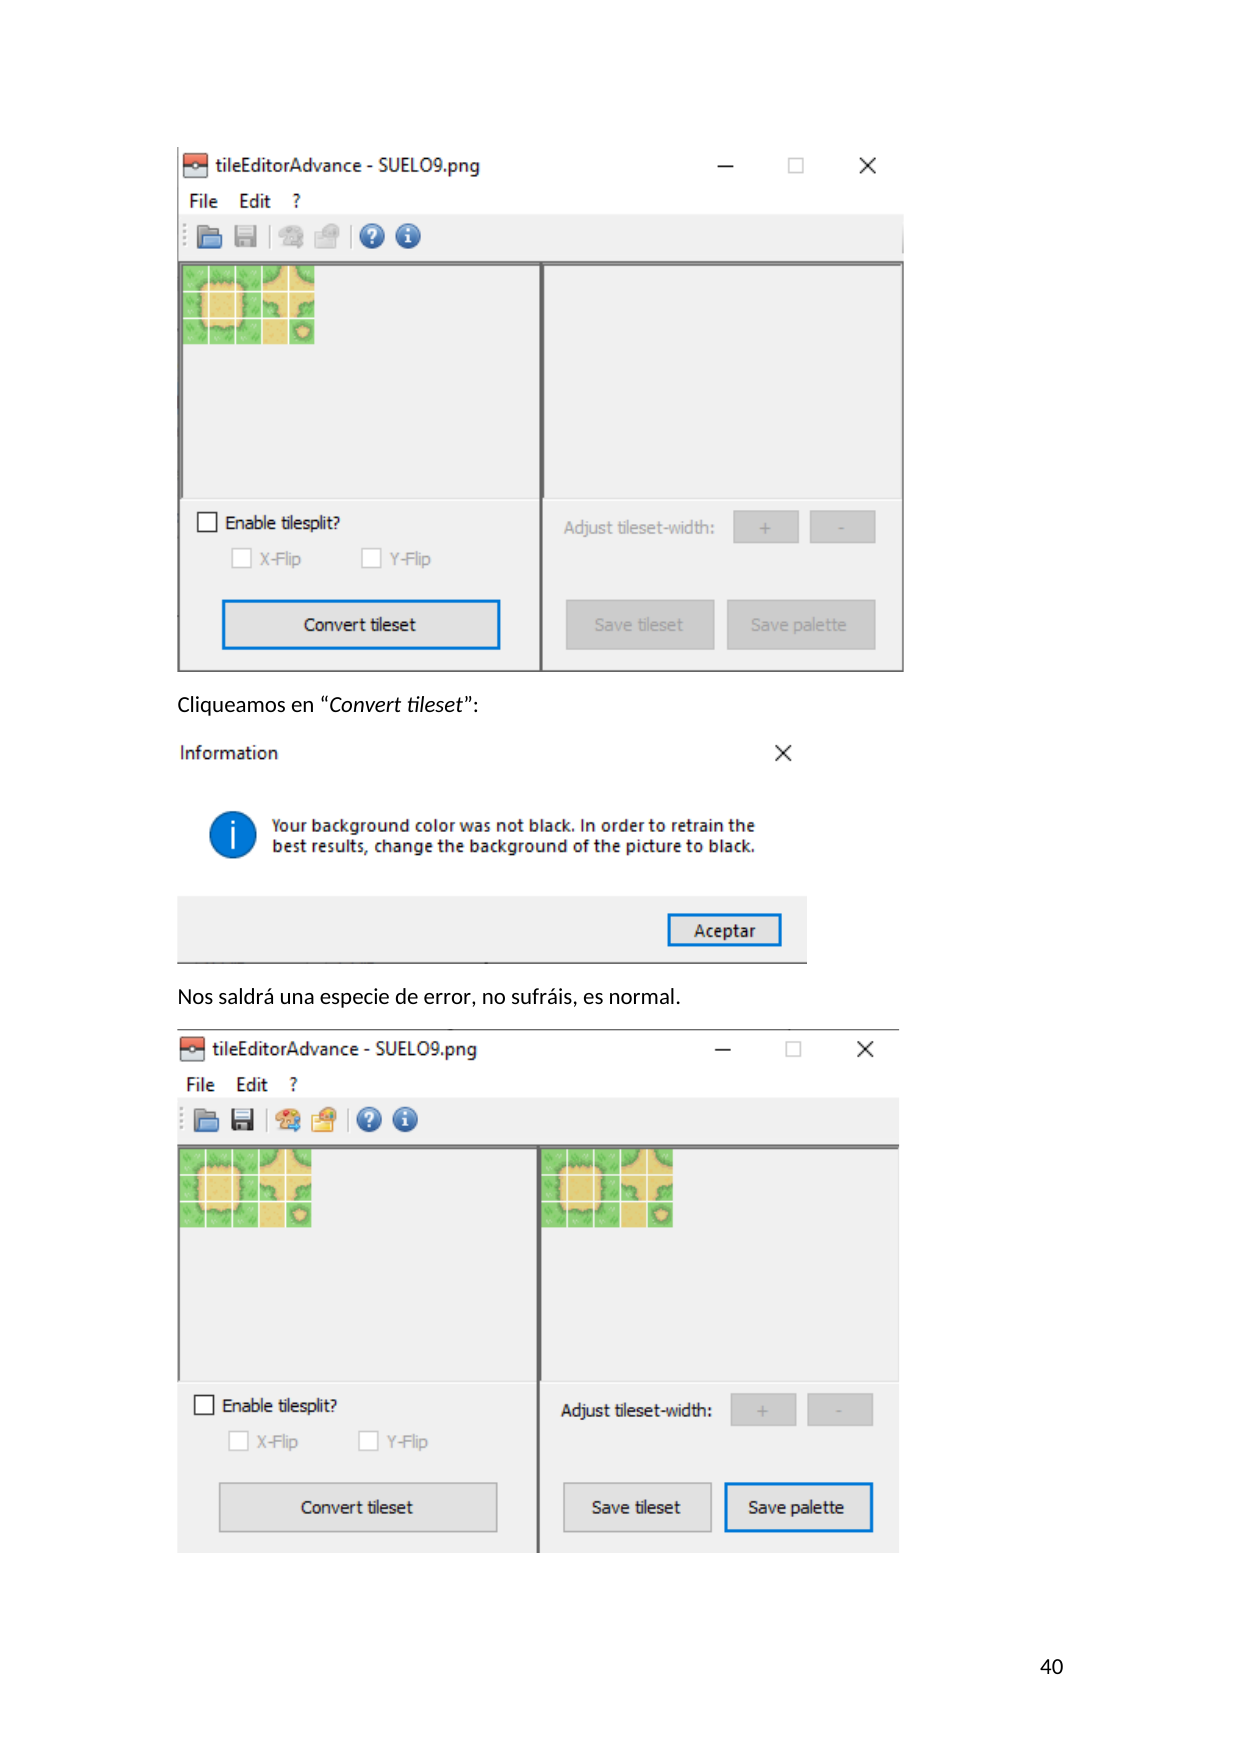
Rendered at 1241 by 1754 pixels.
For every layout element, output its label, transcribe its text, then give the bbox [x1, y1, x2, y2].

picture [177, 147, 904, 672]
text Cliqueamos en “Convert tileset”: [177, 690, 1063, 718]
text Nos saldrá una especie de error, no sufráis, es normal. [177, 982, 1063, 1010]
picture [177, 736, 807, 964]
picture [177, 1029, 900, 1553]
